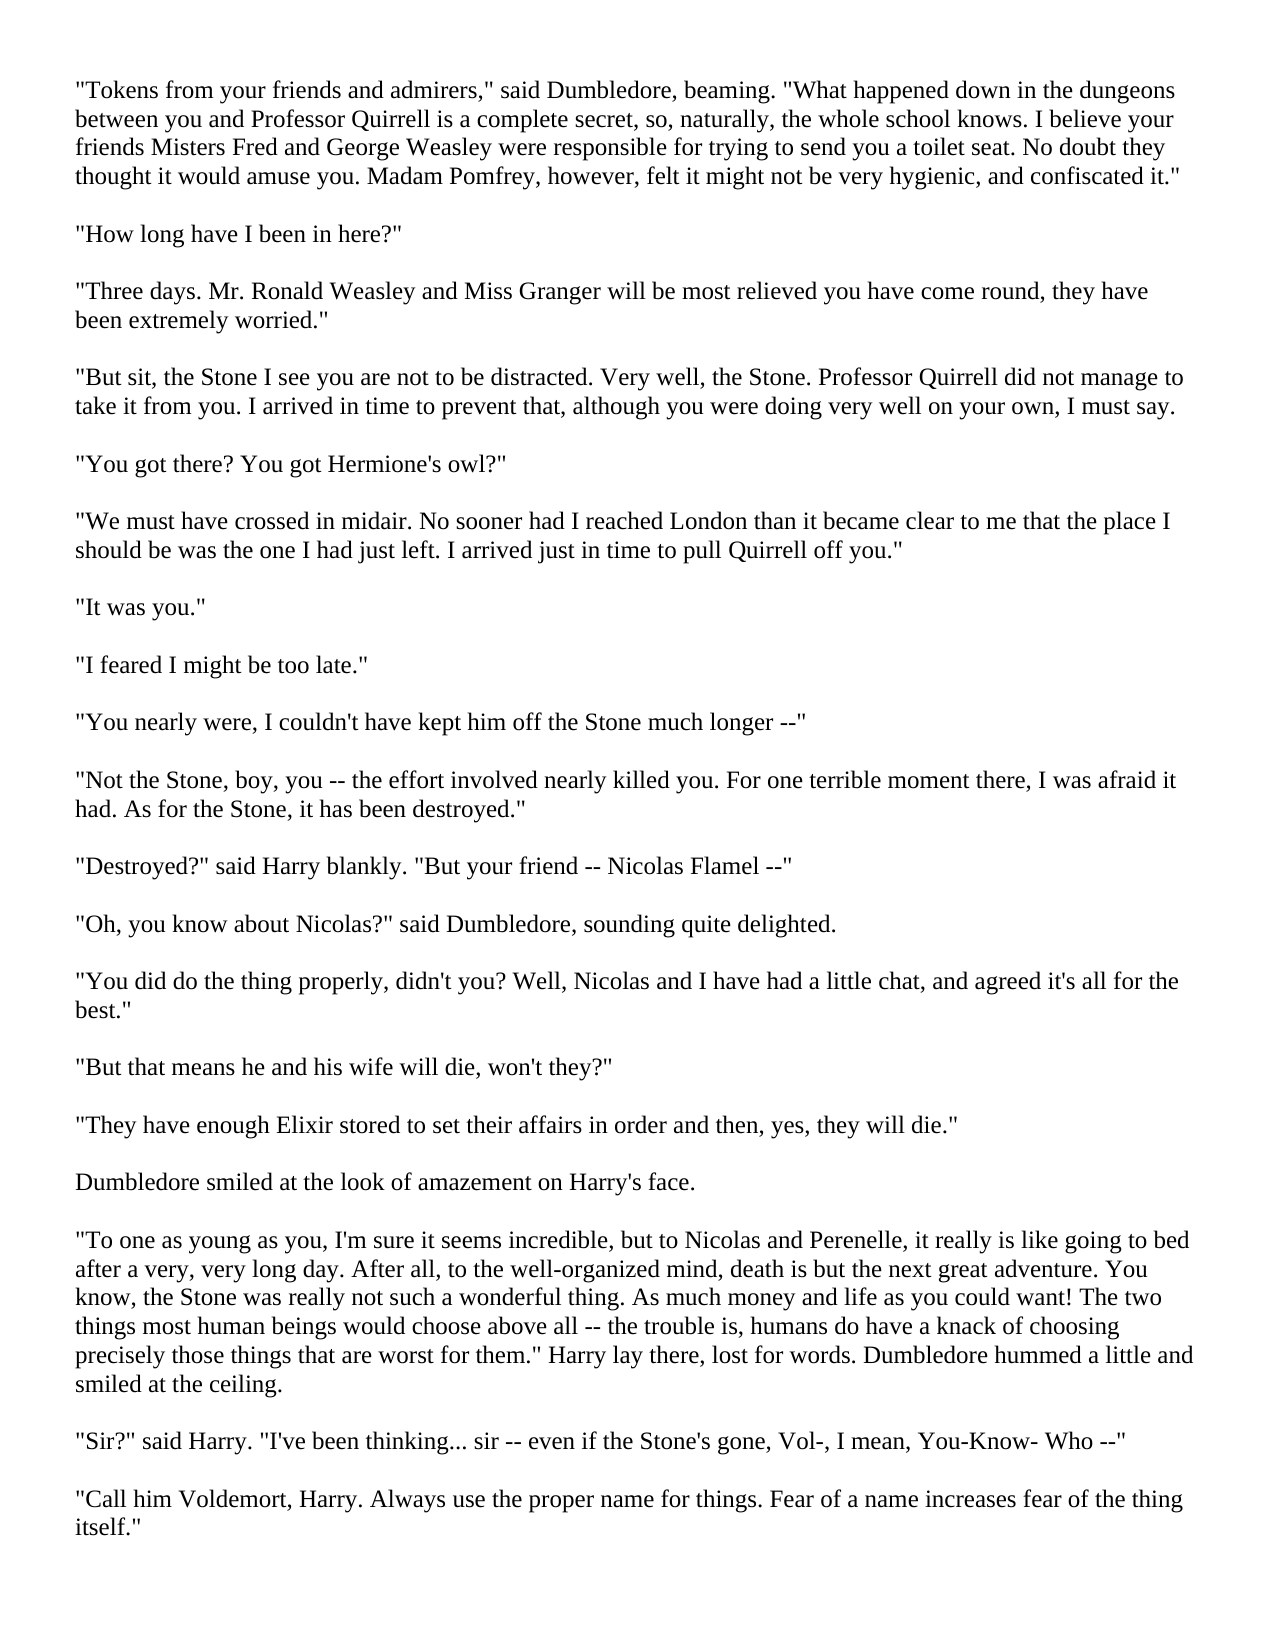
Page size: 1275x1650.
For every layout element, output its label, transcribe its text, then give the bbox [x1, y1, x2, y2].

text "Oh, you know about Nicolas?" said Dumbledore, sounding quite delighted. [75, 909, 1200, 937]
text "Destroyed?" said Harry blankly. "But your friend -- Nicolas Flamel --" [75, 851, 1200, 880]
text "It was you." [75, 592, 1200, 621]
text "You nearly were, I couldn't have kept him off the Stone much longer --" [75, 707, 1200, 736]
text "Tokens from your friends and admirers," said Dumbledore, beaming. "What happened down in the dungeons between you and Professor Quirrell is a complete secret, so, naturally, the whole school knows. I believe your friends Misters Fred and George Weasley were responsible for trying to send you a toilet seat. No doubt they thought it would amuse you. Madam Pomfrey, however, felt it might not be very hygienic, and confiscated it." [75, 75, 1200, 190]
text Dumbledore smiled at the look of amazement on Harry's face. [75, 1167, 1200, 1196]
text "We must have crossed in midair. No sooner had I reached London than it became clear to me that the place I should be was the one I had just left. I arrived just in time to pull Quirrell off you." [75, 506, 1200, 564]
text "You got there? You got Hermione's owl?" [75, 449, 1200, 477]
text "But that means he and his wife will die, won't they?" [75, 1052, 1200, 1081]
text "But sit, the Stone I see you are not to be distracted. Very well, the Stone. Professor Quirrell did not manage to take it from you. I arrived in time to prevent that, although you were doing very well on your own, I must say. [75, 362, 1200, 420]
text "Not the Stone, boy, you -- the effort involved nearly killed you. For one terrible moment there, I was afraid it had. As for the Stone, it has been destroyed." [75, 765, 1200, 822]
text "I feared I might be too late." [75, 650, 1200, 679]
text "How long have I been in here?" [75, 219, 1200, 247]
text "To one as young as you, I'm sure it seems incredible, but to Nicolas and Perenelle, it really is like going to bed after a very, very long day. After all, to the well-organized mind, death is but the next great adventure. You know, the Stone was really not such a wonderful thing. As much money and life as you could want! The two things most human beings would choose above all -- the trouble is, humans do have a knack of choosing precisely those things that are worst for them." Harry lay there, lost for words. Dumbledore hummed a little and smiled at the ceiling. [75, 1225, 1200, 1397]
text "Sir?" said Harry. "I've been thinking... sir -- even if the Stone's gone, Vol-, I mean, You-Know- Who --" [75, 1426, 1200, 1455]
text "Call him Voldemort, Harry. Always use the proper name for things. Fear of a name increases fear of the thing itself." [75, 1484, 1200, 1541]
text "They have enough Elixir stored to set their affairs in order and then, yes, they will die." [75, 1110, 1200, 1139]
text "You did do the thing properly, didn't you? Well, Nicolas and I have had a little chat, and agreed it's all for the best." [75, 966, 1200, 1024]
text "Three days. Mr. Ronald Weasley and Miss Granger will be most relieved you have come round, they have been extremely worried." [75, 276, 1200, 334]
